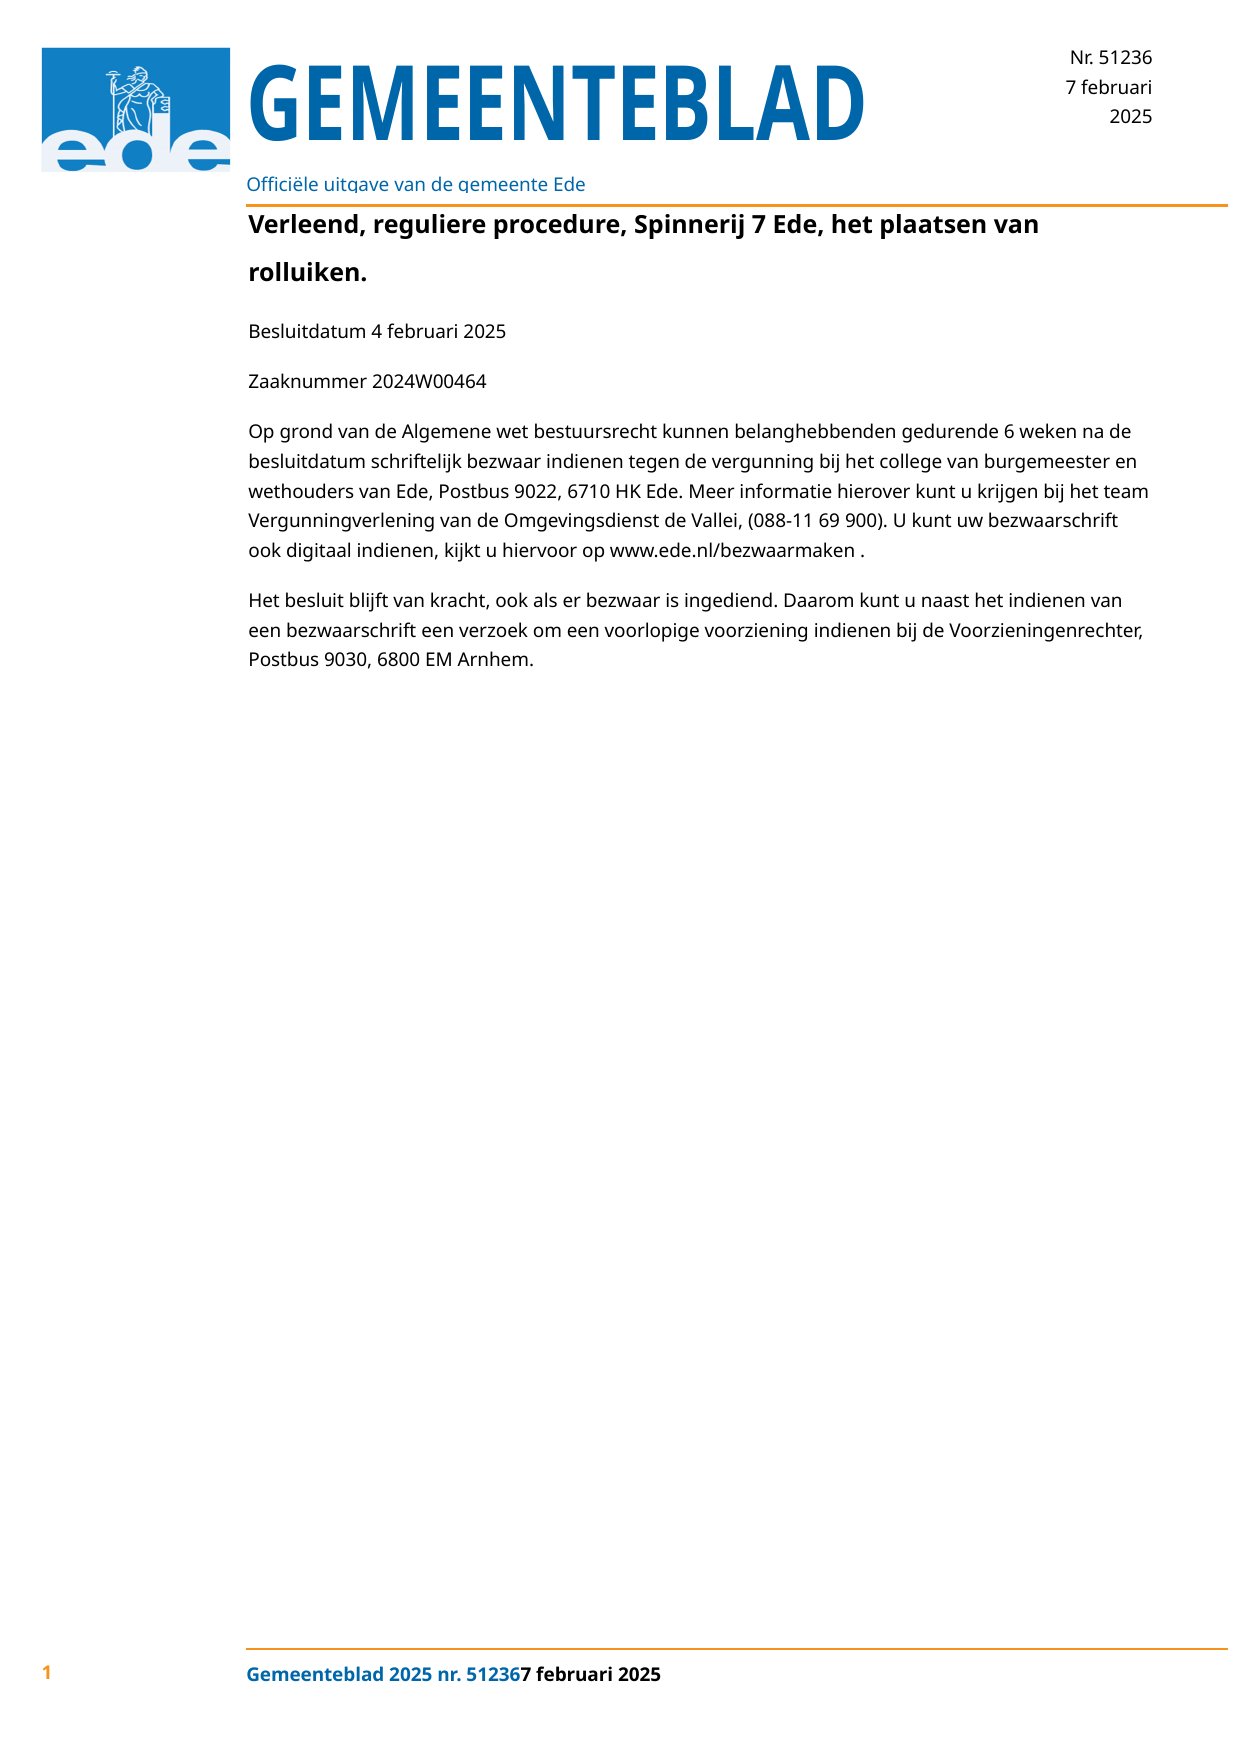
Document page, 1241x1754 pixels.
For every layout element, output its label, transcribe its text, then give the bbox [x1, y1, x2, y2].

text Het besluit blijft van kracht, ook als er bezwaar is ingediend. Daarom kunt u naast het indienen van een bezwaarschrift een verzoek om een voorlopige voorziening indienen bij de Voorzieningenrechter, Postbus 9030, 6800 EM Arnhem. [248, 587, 1152, 672]
text Verleend, reguliere procedure, Spinnerij 7 Ede, het plaatsen van rolluiken. [248, 207, 1152, 288]
text Zaaknummer 2024W00464 [248, 368, 1152, 394]
text Op grond van de Algemene wet bestuursrecht kunnen belanghebbenden gedurende 6 weken na de besluitdatum schriftelijk bezwaar indienen tegen de vergunning bij het college van burgemeester en wethouders van Ede, Postbus 9022, 6710 HK Ede. Meer informatie hierover kunt u krijgen bij het team Vergunningverlening van de Omgevingsdienst de Vallei, (088-11 69 900). U kunt uw bezwaarschrift ook digitaal indienen, kijkt u hiervoor op www.ede.nl/bezwaarmaken . [248, 419, 1152, 563]
picture [41, 47, 231, 172]
text Besluitdatum 4 februari 2025 [248, 318, 1152, 344]
